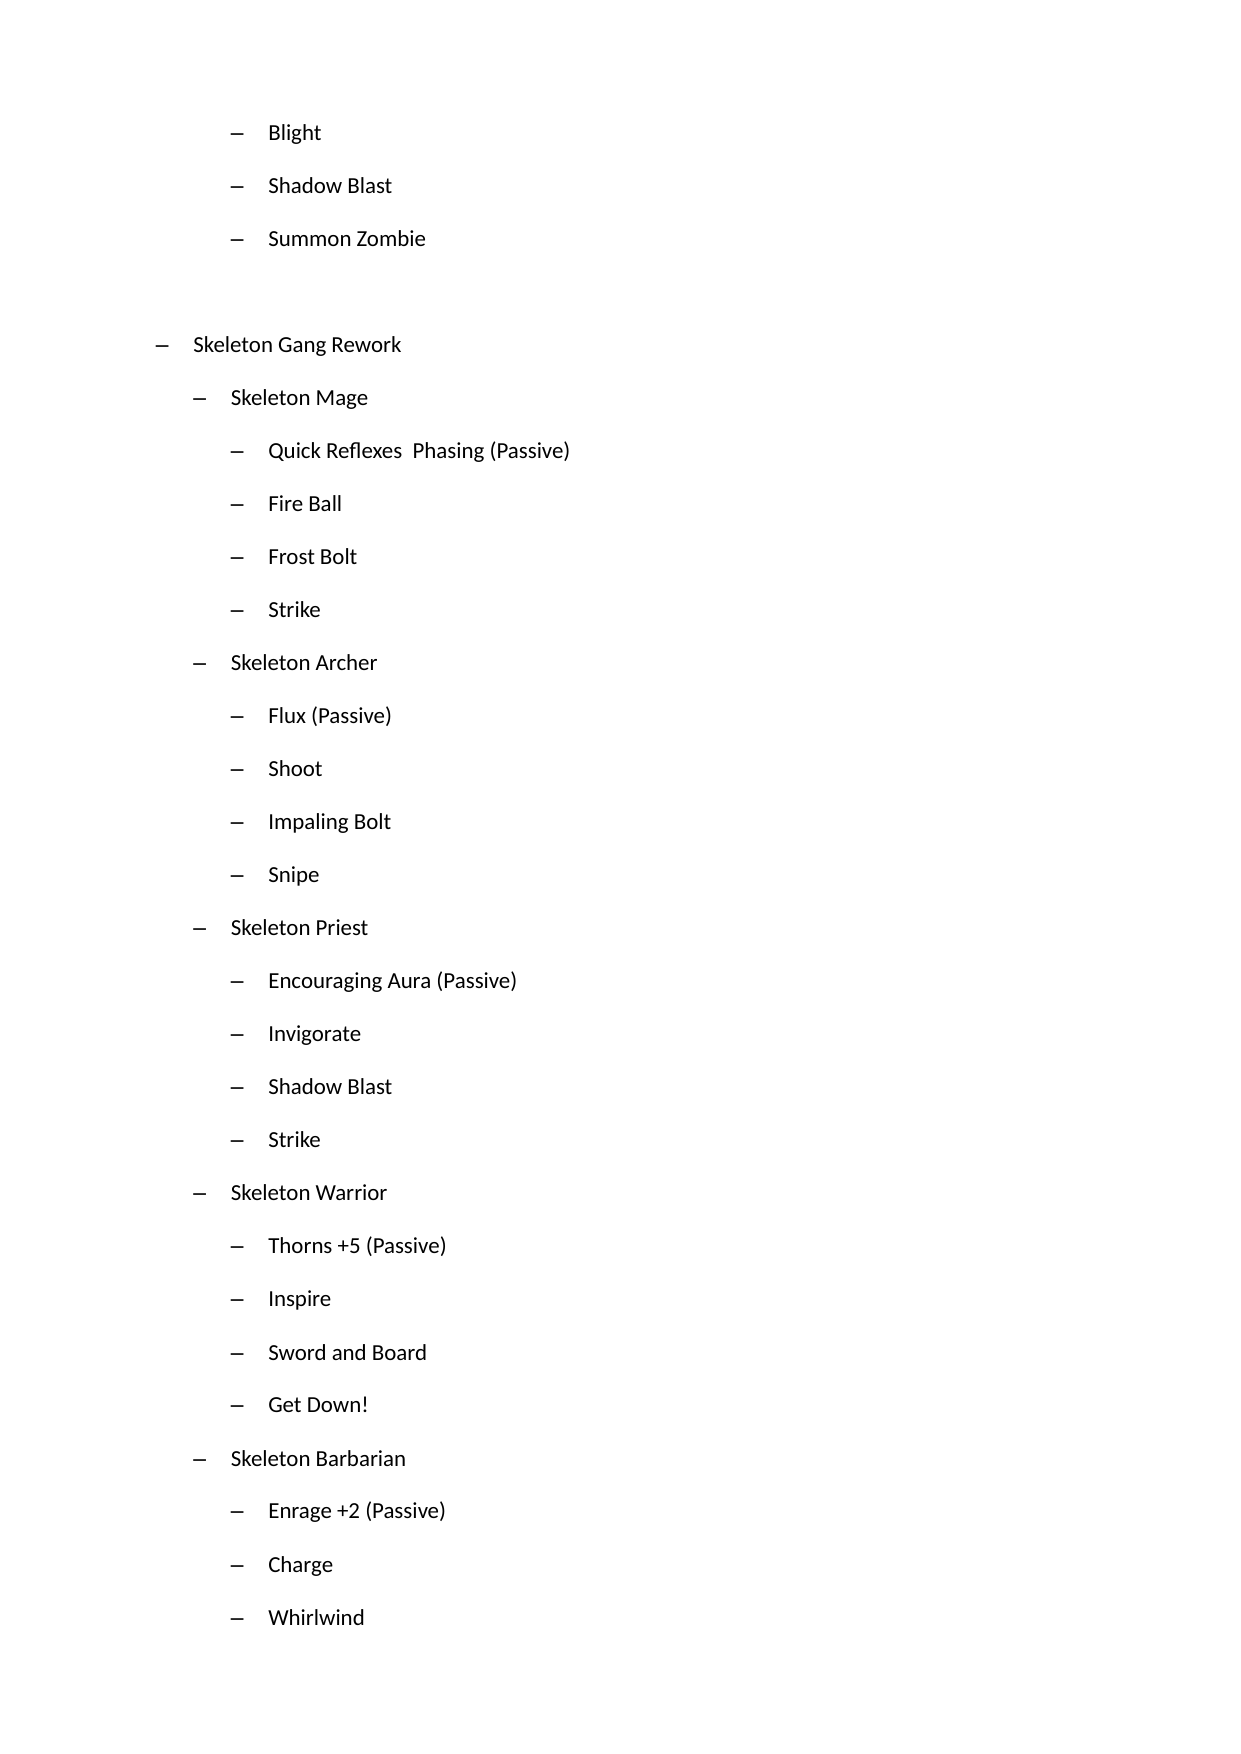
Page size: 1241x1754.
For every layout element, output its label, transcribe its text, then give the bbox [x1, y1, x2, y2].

list Impaling Bolt [231, 807, 1122, 835]
list Inspire [231, 1284, 1122, 1313]
list Shoot [231, 754, 1122, 782]
list Skeleton Barbarian [193, 1444, 1122, 1472]
list Skeleton Priest [193, 913, 1122, 941]
list Whirlwind [231, 1603, 1122, 1631]
list Skeleton Warrior [193, 1178, 1122, 1207]
list Strike [231, 595, 1122, 623]
list Flux (Passive) [231, 701, 1122, 729]
list Blight [231, 118, 1122, 146]
list Skeleton Gang Rework [156, 330, 1122, 358]
list Charge [231, 1550, 1122, 1578]
list Shadow Blast [231, 1072, 1122, 1101]
list Thorns +5 (Passive) [231, 1232, 1122, 1259]
list Sword and Board [231, 1338, 1122, 1366]
list Skeleton Mage [193, 383, 1122, 411]
list Quick Reflexes Phasing (Passive) [231, 436, 1122, 464]
list Frost Bolt [231, 542, 1122, 570]
list Invigorate [231, 1019, 1122, 1047]
list Enrage +2 (Passive) [231, 1497, 1122, 1525]
list Snipe [231, 860, 1122, 888]
list Get Down! [231, 1391, 1122, 1419]
list Encouraging Aura (Passive) [231, 966, 1122, 994]
list Fire Ball [231, 489, 1122, 517]
list Strike [231, 1126, 1122, 1153]
list Skeleton Archer [193, 648, 1122, 676]
list Shadow Blast [231, 171, 1122, 199]
list Summon Zombie [231, 224, 1122, 252]
